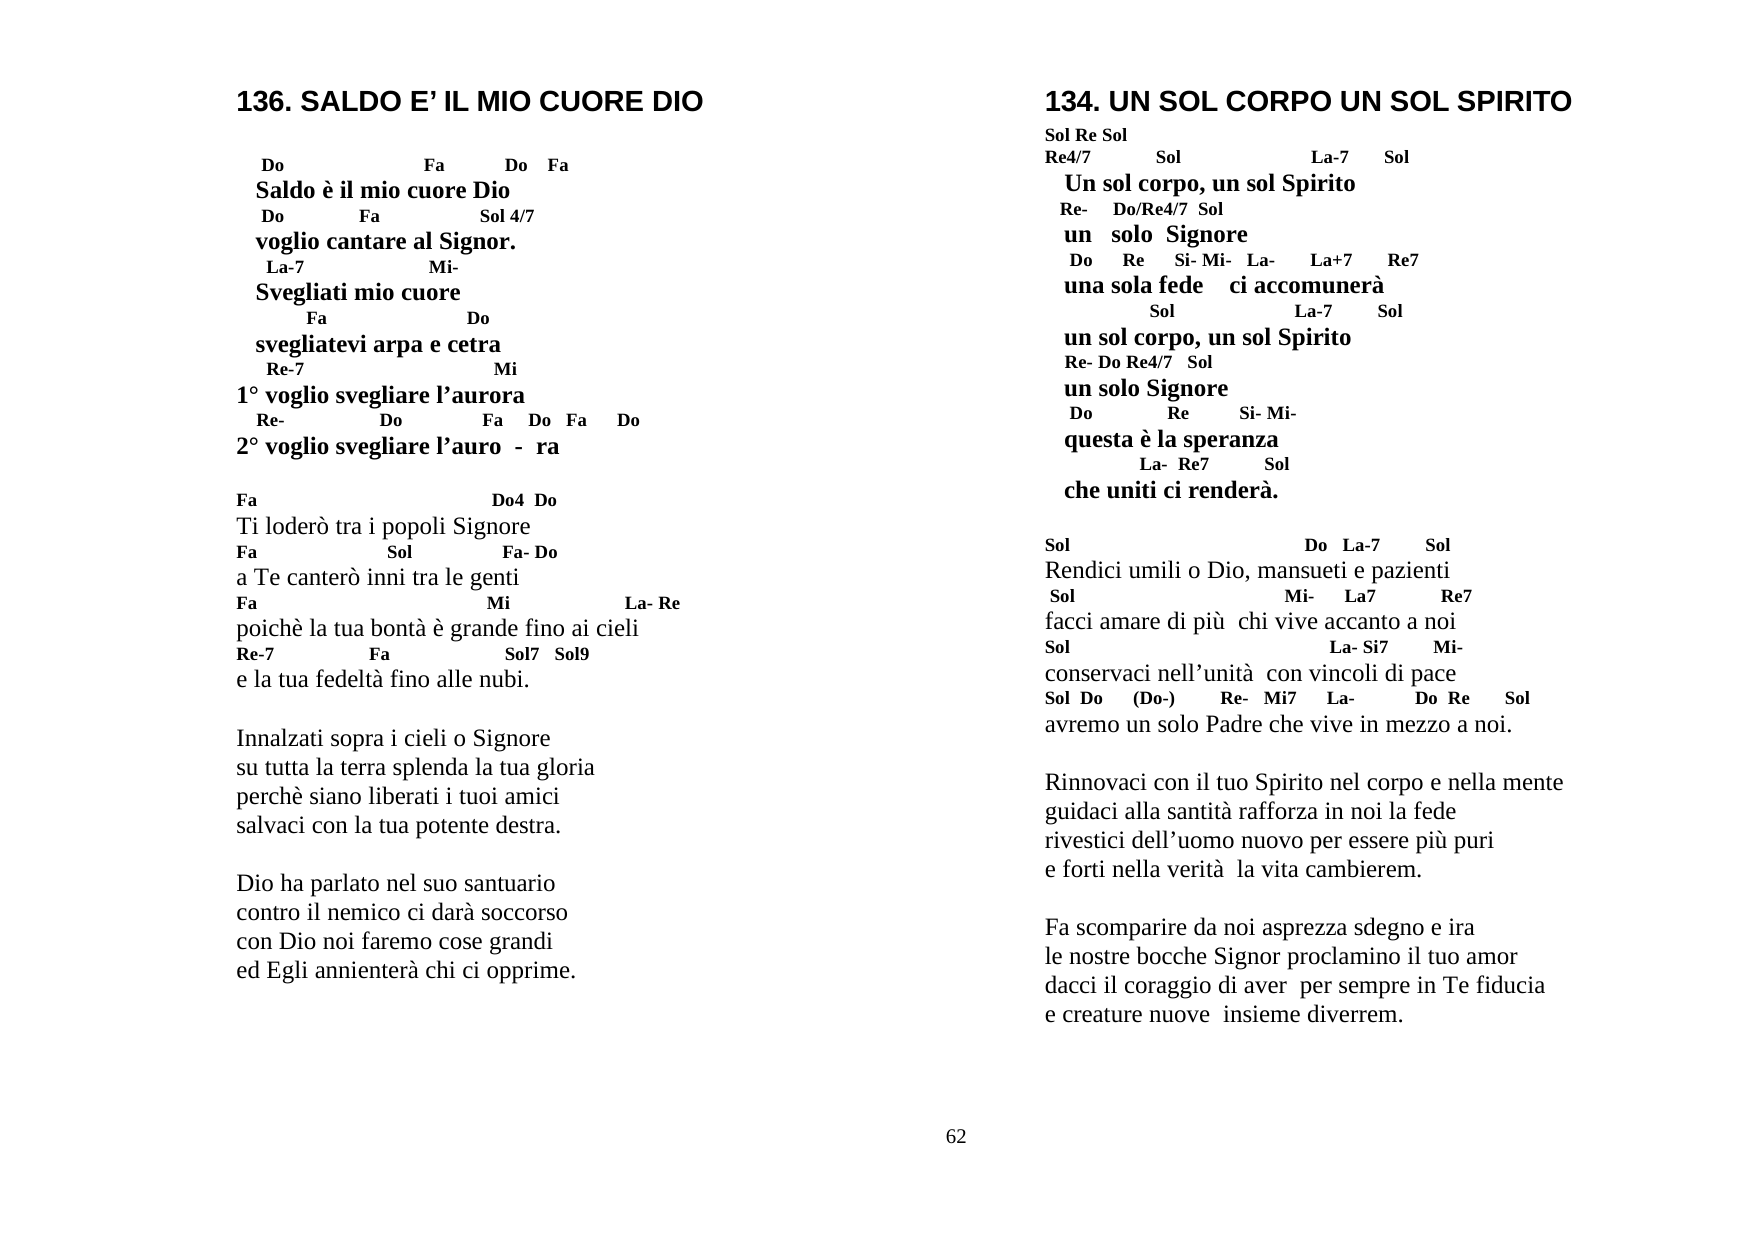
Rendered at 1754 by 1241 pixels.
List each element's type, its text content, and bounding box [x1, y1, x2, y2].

subtitle 134. UN SOL CORPO UN SOL SPIRITO [1044, 84, 1676, 118]
text salvaci con la tua potente destra. [236, 810, 869, 839]
text perchè siano liberati i tuoi amici [236, 781, 869, 810]
text Re4/7 Sol La-7 Sol [1044, 146, 1678, 168]
text 1° voglio svegliare l’aurora [236, 379, 869, 409]
text facci amare di più chi vive accanto a noi [1044, 606, 1678, 635]
text un solo Signore [1044, 373, 1678, 402]
text Do Fa Do Fa [236, 153, 869, 175]
text Re-7 Fa Sol7 Sol9 [236, 642, 891, 664]
text e creature nuove insieme diverrem. [1044, 999, 1678, 1028]
text Re- Do Fa Do Fa Do [236, 409, 869, 431]
text La-7 Mi- [236, 255, 869, 277]
subtitle 136. SALDO E’ IL MIO CUORE DIO [236, 84, 867, 118]
text e la tua fedeltà fino alle nubi. [236, 664, 869, 693]
text Fa Mi La- Re [236, 591, 869, 613]
text Sol Do (Do-) Re- Mi7 La- Do Re Sol [1044, 686, 1678, 708]
text Re-7 Mi [236, 357, 869, 379]
text La- Re7 Sol [1044, 453, 1678, 475]
text un solo Signore [1044, 219, 1678, 248]
text che uniti ci renderà. [1044, 475, 1678, 504]
text Fa Do4 Do [236, 489, 869, 511]
text Sol La-7 Sol [1044, 299, 1678, 321]
text avremo un solo Padre che vive in mezzo a noi. [1044, 708, 1678, 738]
text svegliatevi arpa e cetra [236, 328, 869, 357]
text 2° voglio svegliare l’auro - ra [236, 431, 869, 460]
text Dio ha parlato nel suo santuario [236, 868, 869, 897]
text Fa scomparire da noi asprezza sdegno e ira [1044, 912, 1678, 941]
text voglio cantare al Signor. [236, 226, 869, 255]
text guidaci alla santità rafforza in noi la fede [1044, 796, 1678, 825]
text una sola fede ci accomunerà [1044, 270, 1678, 299]
text Rinnovaci con il tuo Spirito nel corpo e nella mente [1044, 767, 1678, 796]
text questa è la speranza [1044, 424, 1678, 453]
text conservaci nell’unità con vincoli di pace [1044, 657, 1678, 686]
text rivestici dell’uomo nuovo per essere più puri [1044, 825, 1678, 854]
text su tutta la terra splenda la tua gloria [236, 752, 869, 781]
text dacci il coraggio di aver per sempre in Te fiducia [1044, 970, 1678, 999]
text contro il nemico ci darà soccorso [236, 897, 869, 926]
text e forti nella verità la vita cambierem. [1044, 854, 1678, 883]
text Svegliati mio cuore [236, 277, 869, 306]
text Sol Do La-7 Sol [1044, 533, 1678, 555]
text poichè la tua bontà è grande fino ai cieli [236, 613, 891, 642]
text Innalzati sopra i cieli o Signore [236, 722, 869, 752]
text un sol corpo, un sol Spirito [1044, 321, 1678, 351]
text Do Re Si- Mi- [1044, 402, 1678, 424]
text Sol Mi- La7 Re7 [1044, 584, 1678, 606]
text Ti loderò tra i popoli Signore [236, 511, 869, 540]
text Fa Do [236, 306, 869, 328]
text Do Re Si- Mi- La- La+7 Re7 [1044, 248, 1678, 270]
text Sol Re Sol [1044, 124, 1678, 146]
text ed Egli annienterà chi ci opprime. [236, 955, 869, 984]
text Fa Sol Fa- Do [236, 540, 869, 562]
text Un sol corpo, un sol Spirito [1044, 168, 1678, 197]
text Re- Do/Re4/7 Sol [1044, 197, 1678, 219]
text con Dio noi faremo cose grandi [236, 926, 869, 955]
text Re- Do Re4/7 Sol [1044, 351, 1678, 373]
text Rendici umili o Dio, mansueti e pazienti [1044, 555, 1678, 584]
text Saldo è il mio cuore Dio [236, 175, 869, 204]
text Do Fa Sol 4/7 [236, 204, 869, 226]
text le nostre bocche Signor proclamino il tuo amor [1044, 941, 1678, 970]
text a Te canterò inni tra le genti [236, 562, 869, 591]
text Sol La- Si7 Mi- [1044, 635, 1678, 657]
